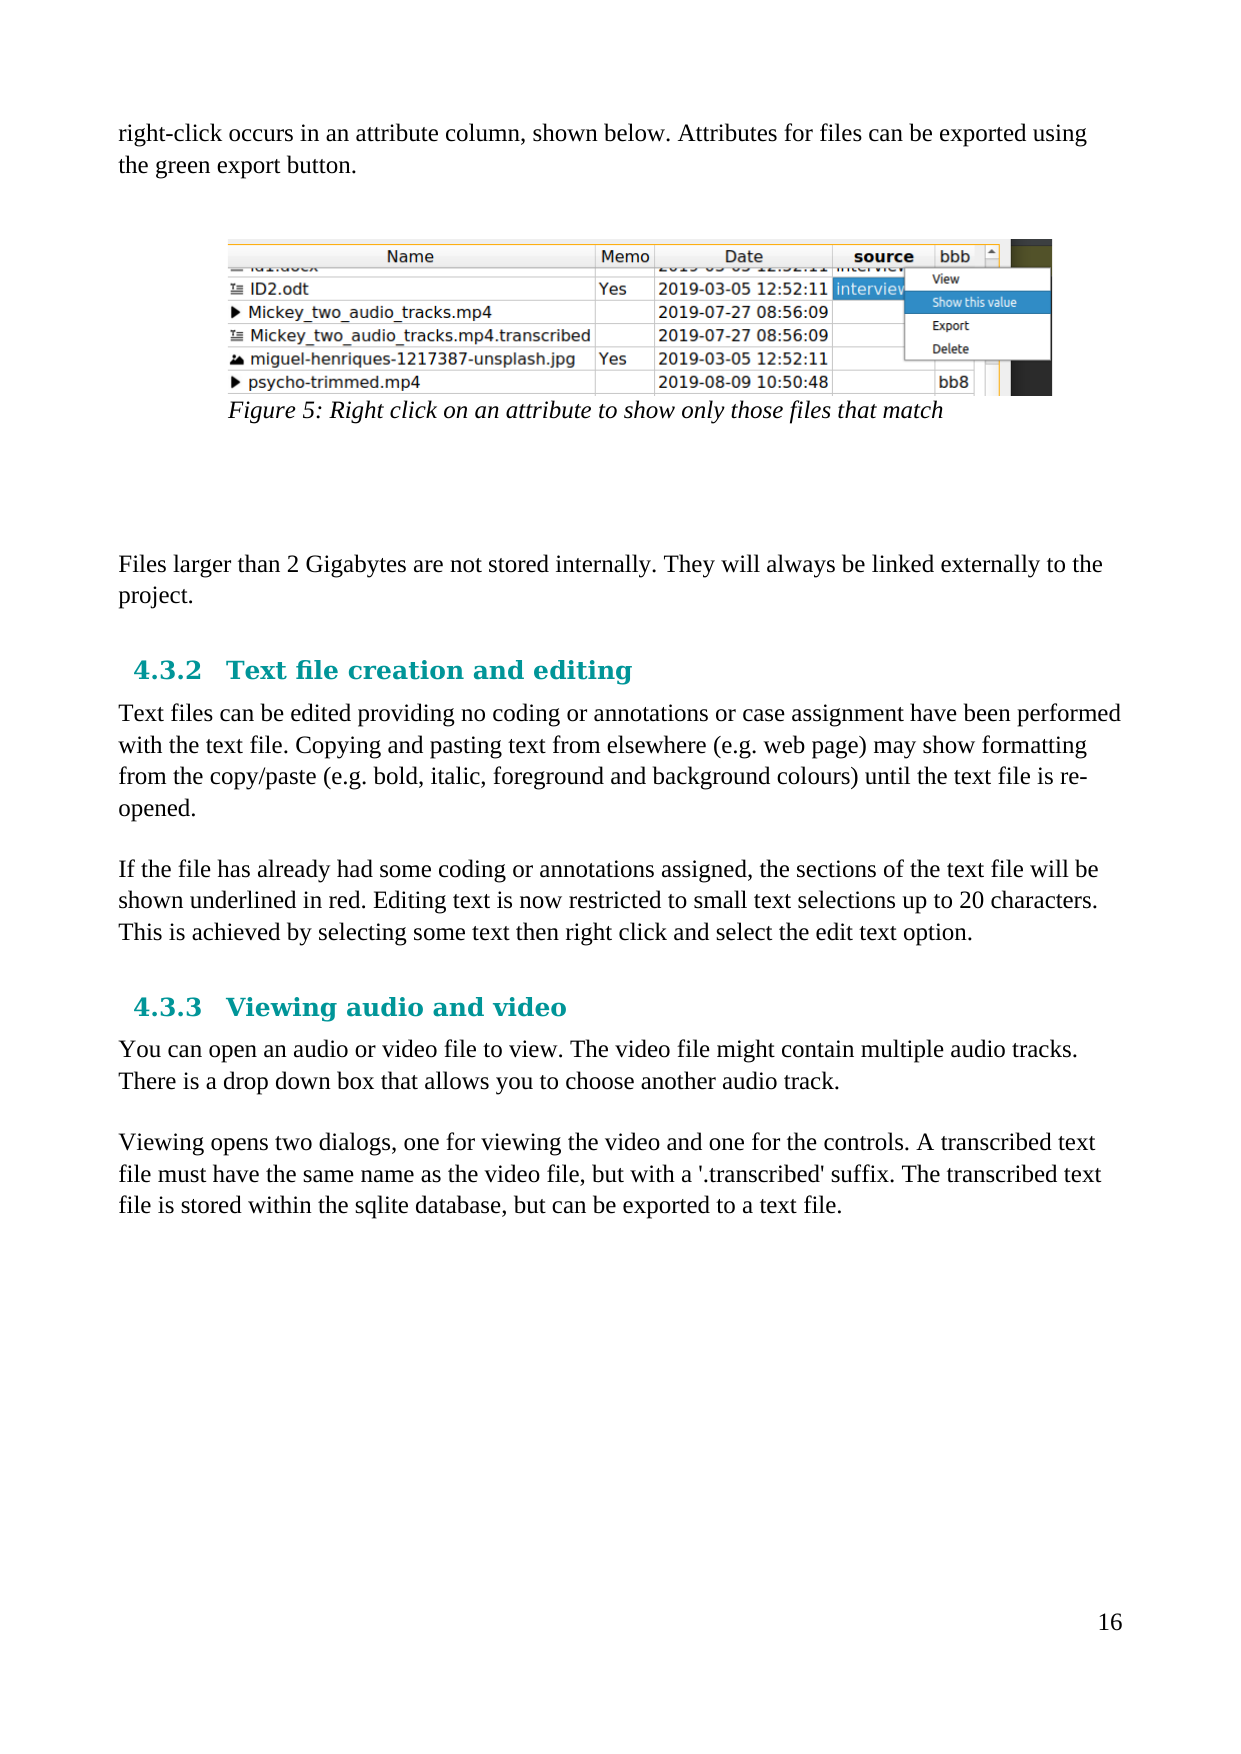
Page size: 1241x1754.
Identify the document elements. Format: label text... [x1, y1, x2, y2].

picture [227, 239, 1053, 396]
text Figure 5: Right click on an attribute to show only those files that match [228, 396, 1052, 424]
text Viewing opens two dialogs, one for viewing the video and one for the controls. A transcribed text file must have the same name as the video file, but with a '.transcribed' suffix. The transcribed text file is stored within the sqlite database, but can be exported to a text file. [118, 1127, 1122, 1219]
text If the file has already had some coding or annotations assigned, the sections of the text file will be shown underlined in red. Editing text is now restricted to small text selections up to 20 characters. This is achieved by selecting some text then right click and select the edit text option. [118, 854, 1122, 946]
text Files larger than 2 Gigabytes are not stored internally. They will always be linked externally to the project. [118, 549, 1122, 609]
text You can open an audio or video file to view. The video file might contain multiple audio tracks. There is a drop down box that allows you to choose another audio track. [118, 1034, 1122, 1095]
subtitle Viewing audio and video [124, 993, 1122, 1022]
subtitle Text file creation and editing [124, 656, 1122, 686]
text right-click occurs in an attribute column, shown below. Attributes for files can be exported using the green export button. [118, 118, 1122, 178]
text Text files can be edited providing no coding or annotations or case assignment have been performed with the text file. Copying and pasting text from elsewhere (e.g. web page) may show formatting from the copy/paste (e.g. bold, italic, foreground and background colours) until the text file is re-opened. [118, 698, 1122, 822]
